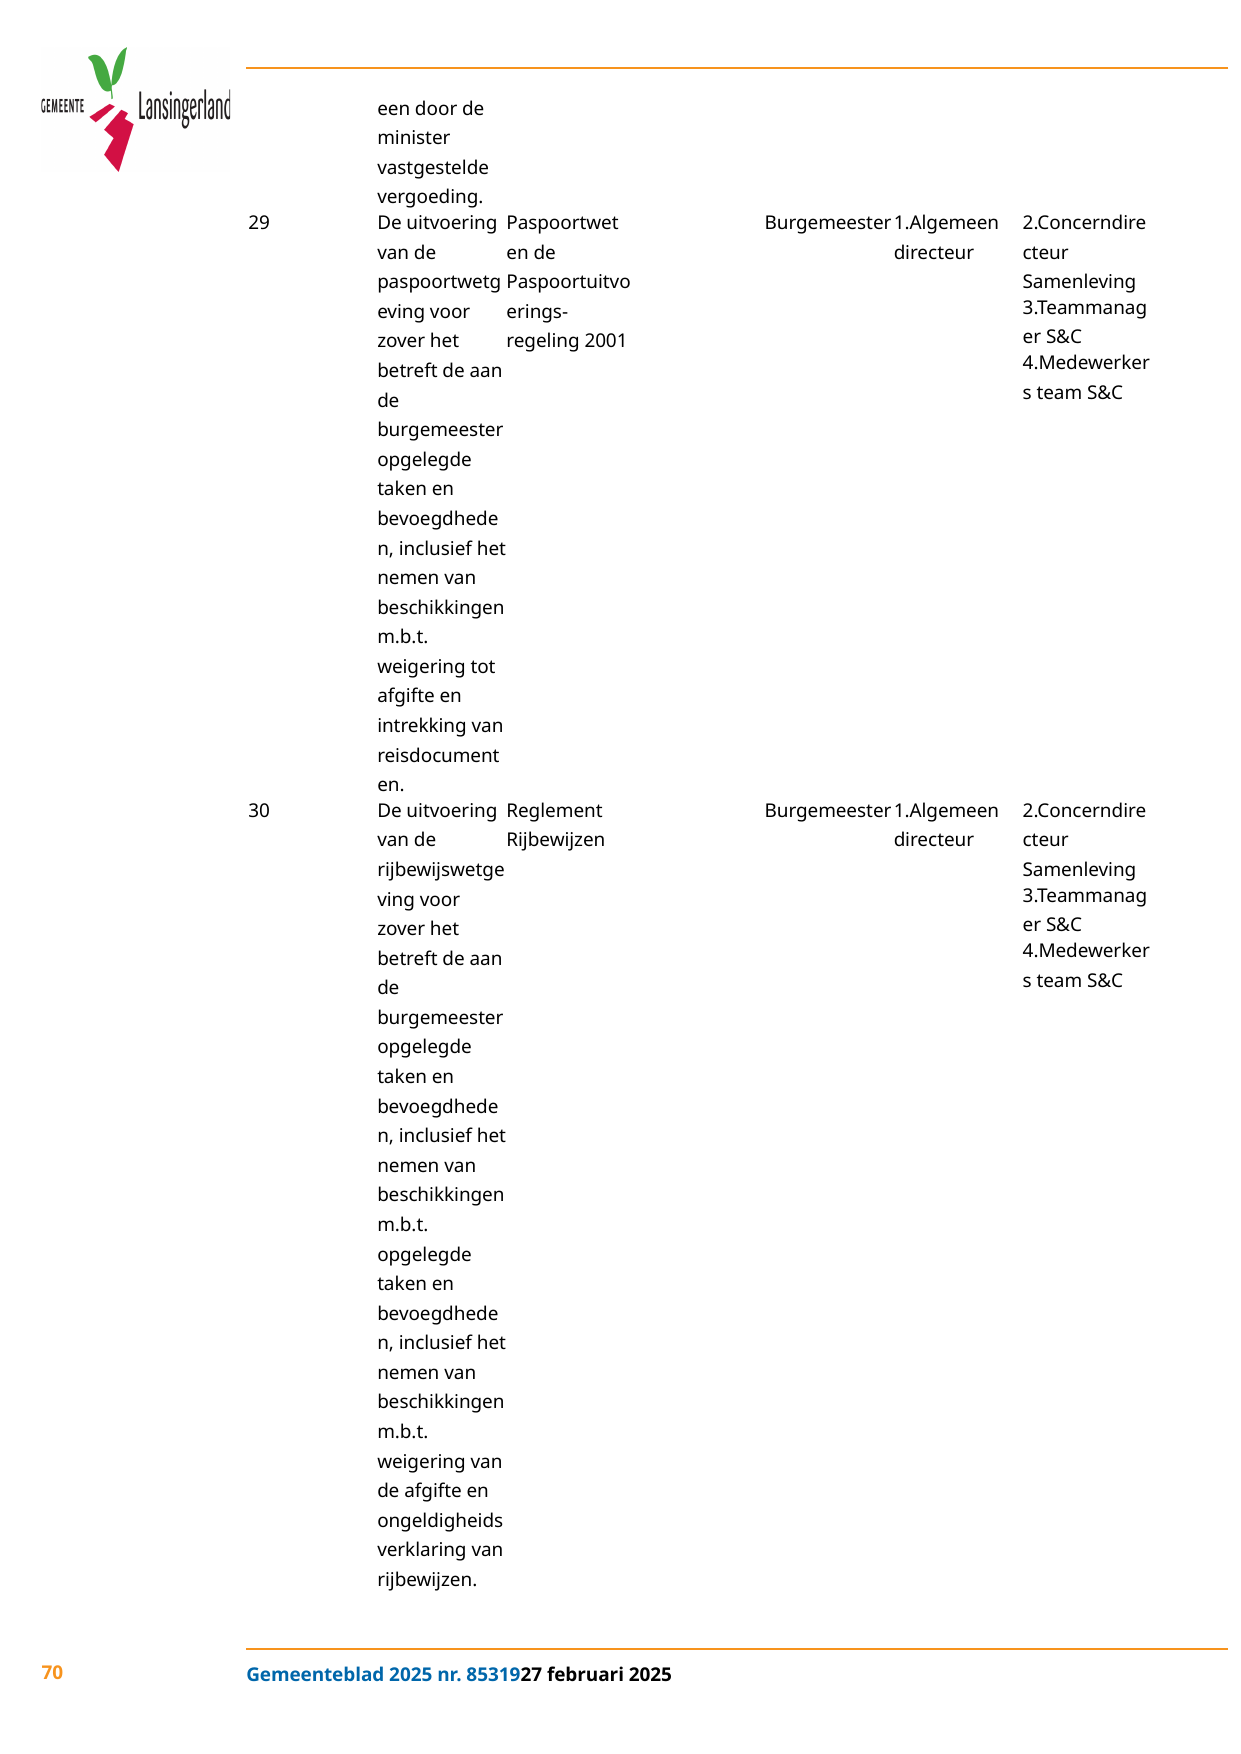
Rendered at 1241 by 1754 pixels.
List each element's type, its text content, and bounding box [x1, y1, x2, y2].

table_cell 2.Concerndirecteur Samenleving [1023, 797, 1152, 882]
table_cell Burgemeester [764, 797, 893, 1592]
table_cell 3.Teammanager S&C [1023, 294, 1152, 349]
table_cell Paspoortwet en de Paspoortuitvoerings-regeling 2001 [506, 209, 635, 797]
table_cell [506, 95, 635, 209]
table_cell [764, 95, 893, 209]
table_cell [635, 209, 764, 797]
table_cell De uitvoering van de rijbewijswetgeving voor zover het betreft de aan de burgemeester opgelegde taken en bevoegdheden, inclusief het nemen van beschikkingen m.b.t. opgelegde taken en bevoegdheden, inclusief het nemen van beschikkingen m.b.t. weigering van de afgifte en ongeldigheidsverklaring van rijbewijzen. [377, 797, 506, 1592]
table_cell 3.Teammanager S&C [1023, 882, 1152, 937]
table_cell 30 [248, 797, 377, 1592]
table_cell De uitvoering van de paspoortwetgeving voor zover het betreft de aan de burgemeester opgelegde taken en bevoegdheden, inclusief het nemen van beschikkingen m.b.t. weigering tot afgifte en intrekking van reisdocumenten. [377, 209, 506, 797]
picture [41, 47, 231, 172]
table_cell [894, 95, 1022, 209]
table_cell Reglement Rijbewijzen [506, 797, 635, 1592]
table_cell 4.Medewerkers team S&C [1023, 937, 1152, 1592]
table_cell [635, 797, 764, 1592]
table_cell [635, 95, 764, 209]
table_cell 29 [248, 209, 377, 797]
table_cell 1.Algemeen directeur [894, 209, 1022, 797]
table_cell 1.Algemeen directeur [894, 797, 1022, 1592]
table_cell 2.Concerndirecteur Samenleving [1023, 209, 1152, 294]
table_cell [1023, 95, 1152, 209]
table_cell 4.Medewerkers team S&C [1023, 350, 1152, 797]
table_cell een door de minister vastgestelde vergoeding. [377, 95, 506, 209]
table_cell [248, 95, 377, 209]
table_cell Burgemeester [764, 209, 893, 797]
